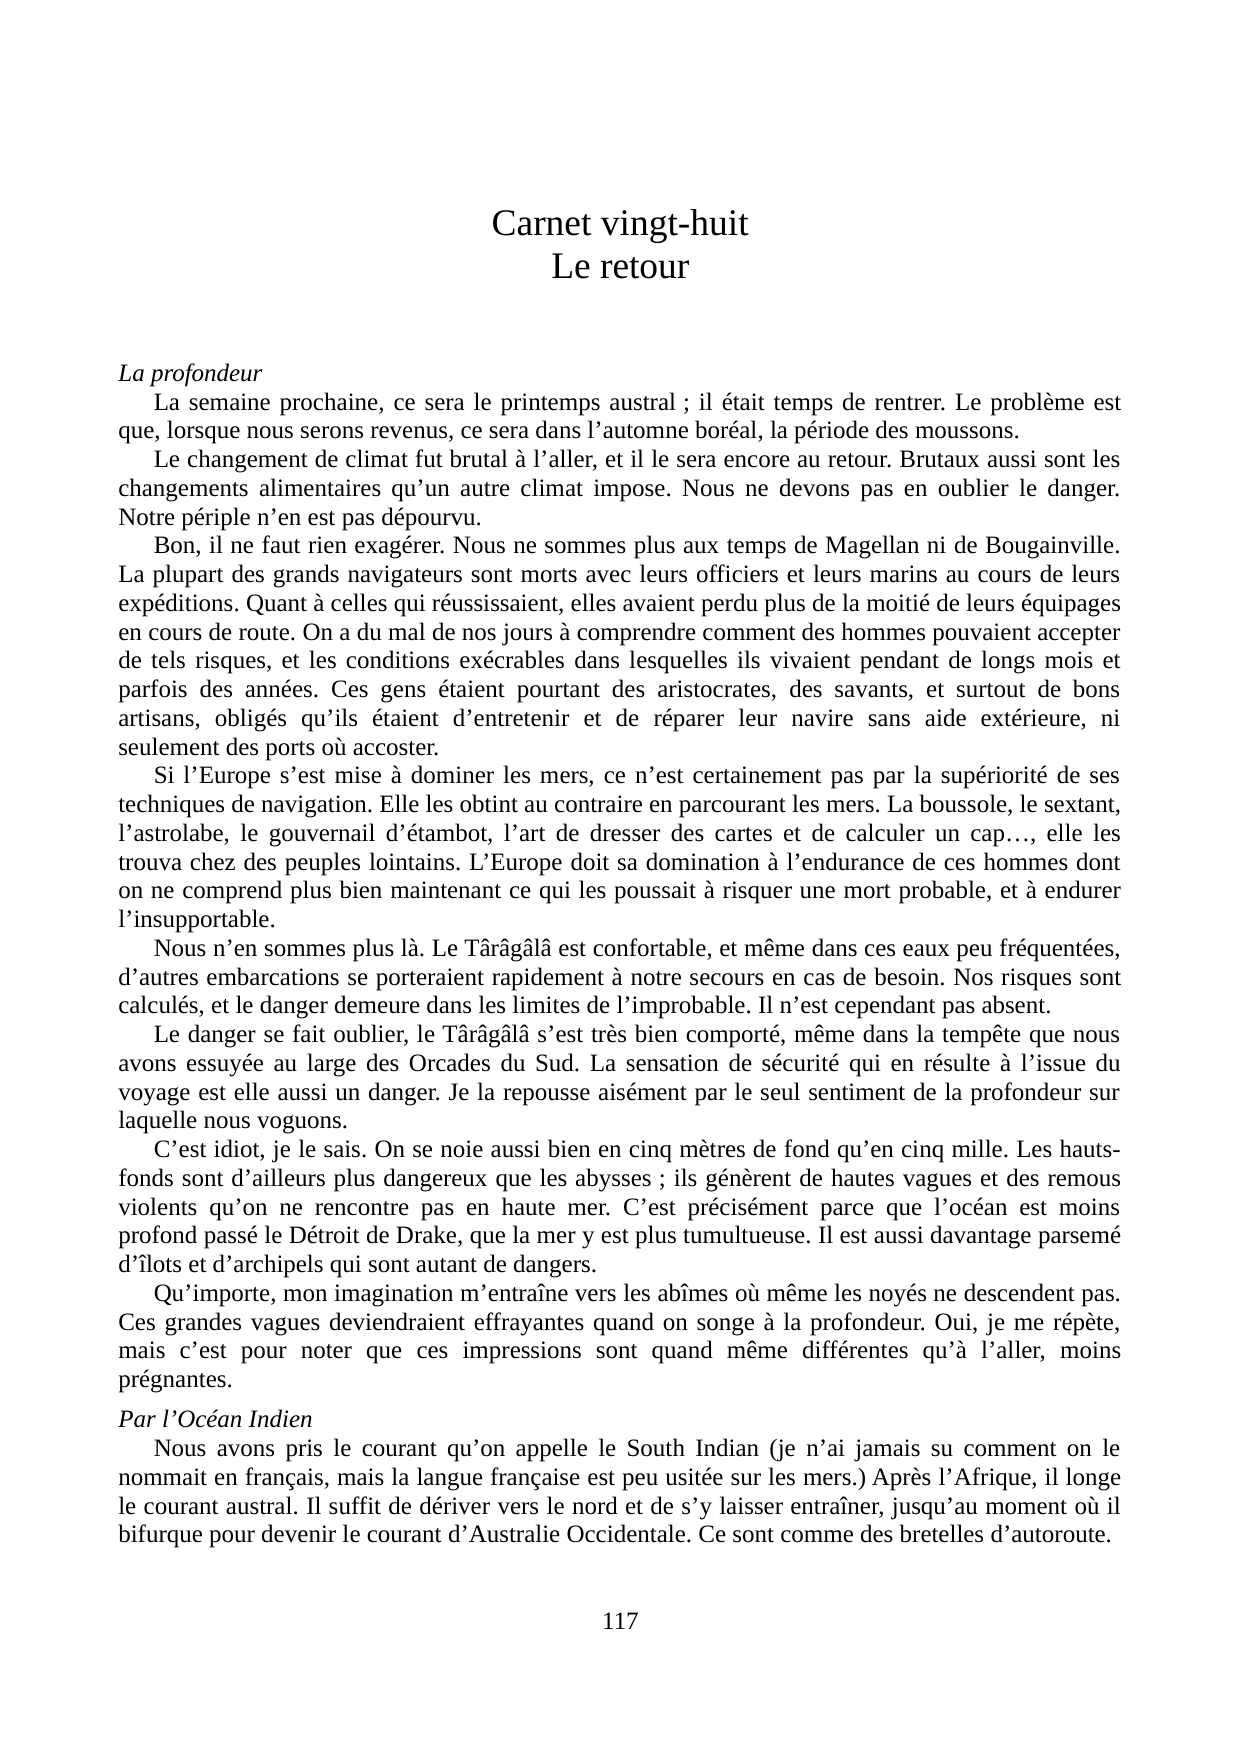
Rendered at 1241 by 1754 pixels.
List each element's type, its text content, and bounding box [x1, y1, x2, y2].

text Si l’Europe s’est mise à dominer les mers, ce n’est certainement pas par la supériorité de ses techniques de navigation. Elle les obtint au contraire en parcourant les mers. La boussole, le sextant, l’astrolabe, le gouvernail d’étambot, l’art de dresser des cartes et de calculer un cap…, elle les trouva chez des peuples lointains. L’Europe doit sa domination à l’endurance de ces hommes dont on ne comprend plus bien maintenant ce qui les poussait à risquer une mort probable, et à endurer l’insupportable. [118, 760, 1122, 933]
subtitle Par l’Océan Indien [118, 1404, 1122, 1433]
text Nous avons pris le courant qu’on appelle le South Indian (je n’ai jamais su comment on le nommait en français, mais la langue française est peu usitée sur les mers.) Après l’Afrique, il longe le courant austral. Il suffit de dériver vers le nord et de s’y laisser entraîner, jusqu’au moment où il bifurque pour devenir le courant d’Australie Occidentale. Ce sont comme des bretelles d’autoroute. [118, 1433, 1122, 1548]
text Bon, il ne faut rien exagérer. Nous ne sommes plus aux temps de Magellan ni de Bougainville. La plupart des grands navigateurs sont morts avec leurs officiers et leurs marins au cours de leurs expéditions. Quant à celles qui réussissaient, elles avaient perdu plus de la moitié de leurs équipages en cours de route. On a du mal de nos jours à comprendre comment des hommes pouvaient accepter de tels risques, et les conditions exécrables dans lesquelles ils vivaient pendant de longs mois et parfois des années. Ces gens étaient pourtant des aristocrates, des savants, et surtout de bons artisans, obligés qu’ils étaient d’entretenir et de réparer leur navire sans aide extérieure, ni seulement des ports où accoster. [118, 530, 1122, 760]
subtitle La profondeur [118, 358, 1122, 387]
text C’est idiot, je le sais. On se noie aussi bien en cinq mètres de fond qu’en cinq mille. Les hauts-fonds sont d’ailleurs plus dangereux que les abysses ; ils génèrent de hautes vagues et des remous violents qu’on ne rencontre pas en haute mer. C’est précisément parce que l’océan est moins profond passé le Détroit de Drake, que la mer y est plus tumultueuse. Il est aussi davantage parsemé d’îlots et d’archipels qui sont autant de dangers. [118, 1134, 1122, 1278]
text Qu’importe, mon imagination m’entraîne vers les abîmes où même les noyés ne descendent pas. Ces grandes vagues deviendraient effrayantes quand on songe à la profondeur. Oui, je me répète, mais c’est pour noter que ces impressions sont quand même différentes qu’à l’aller, moins prégnantes. [118, 1278, 1122, 1393]
text Nous n’en sommes plus là. Le Târâgâlâ est confortable, et même dans ces eaux peu fréquentées, d’autres embarcations se porteraient rapidement à notre secours en cas de besoin. Nos risques sont calculés, et le danger demeure dans les limites de l’improbable. Il n’est cependant pas absent. [118, 933, 1122, 1019]
text Le danger se fait oublier, le Târâgâlâ s’est très bien comporté, même dans la tempête que nous avons essuyée au large des Orcades du Sud. La sensation de sécurité qui en résulte à l’issue du voyage est elle aussi un danger. Je la repousse aisément par le seul sentiment de la profondeur sur laquelle nous voguons. [118, 1019, 1122, 1134]
text Le changement de climat fut brutal à l’aller, et il le sera encore au retour. Brutaux aussi sont les changements alimentaires qu’un autre climat impose. Nous ne devons pas en oublier le danger. Notre périple n’en est pas dépourvu. [118, 444, 1122, 530]
subtitle Carnet vingt-huit Le retour [118, 201, 1122, 287]
text La semaine prochaine, ce sera le printemps austral ; il était temps de rentrer. Le problème est que, lorsque nous serons revenus, ce sera dans l’automne boréal, la période des moussons. [118, 387, 1122, 444]
